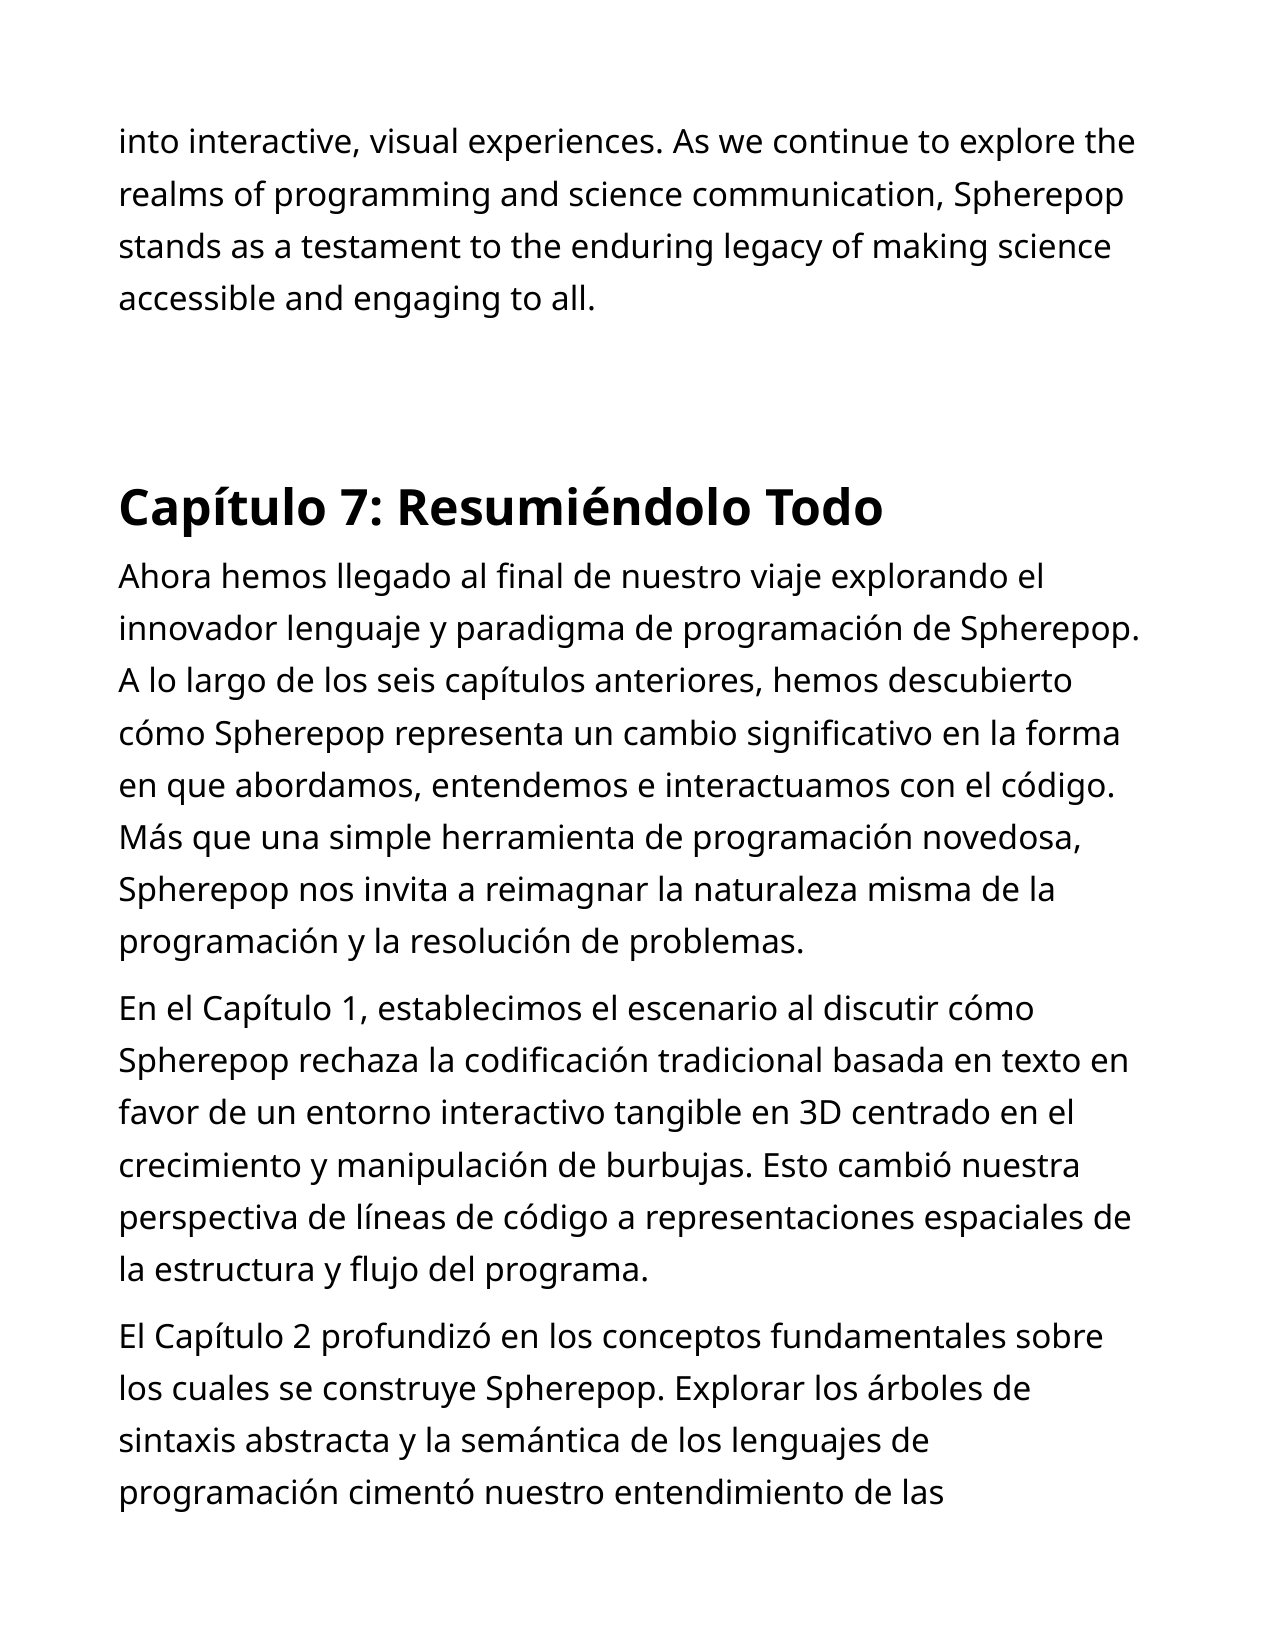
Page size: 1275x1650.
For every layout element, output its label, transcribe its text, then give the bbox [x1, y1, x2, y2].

text Ahora hemos llegado al final de nuestro viaje explorando el innovador lenguaje y paradigma de programación de Spherepop. A lo largo de los seis capítulos anteriores, hemos descubierto cómo Spherepop representa un cambio significativo en la forma en que abordamos, entendemos e interactuamos con el código. Más que una simple herramienta de programación novedosa, Spherepop nos invita a reimagnar la naturaleza misma de la programación y la resolución de problemas. [118, 553, 1157, 963]
text El Capítulo 2 profundizó en los conceptos fundamentales sobre los cuales se construye Spherepop. Explorar los árboles de sintaxis abstracta y la semántica de los lenguajes de programación cimentó nuestro entendimiento de las [118, 1312, 1157, 1514]
subtitle Capítulo 7: Resumiéndolo Todo [118, 472, 1157, 540]
text En el Capítulo 1, establecimos el escenario al discutir cómo Spherepop rechaza la codificación tradicional basada en texto en favor de un entorno interactivo tangible en 3D centrado en el crecimiento y manipulación de burbujas. Esto cambió nuestra perspectiva de líneas de código a representaciones espaciales de la estructura y flujo del programa. [118, 985, 1157, 1291]
text into interactive, visual experiences. As we continue to explore the realms of programming and science communication, Spherepop stands as a testament to the enduring legacy of making science accessible and engaging to all. [118, 118, 1157, 320]
